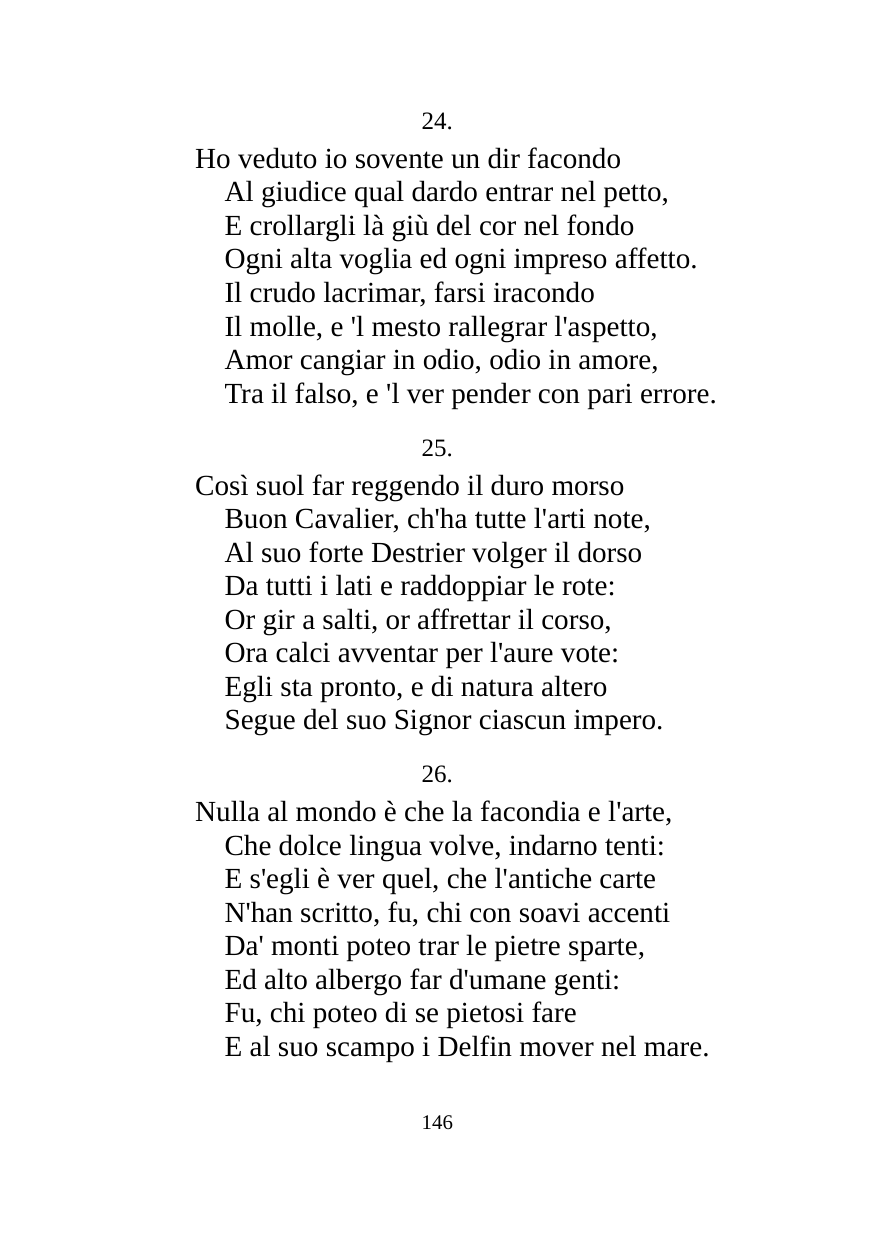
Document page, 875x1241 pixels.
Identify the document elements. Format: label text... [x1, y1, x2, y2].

text Da' monti poteo trar le pietre sparte, [224, 928, 768, 962]
text Ho veduto io sovente un dir facondo [195, 141, 768, 174]
text 26. [106, 759, 768, 788]
text Che dolce lingua volve, indarno tenti: [224, 828, 768, 861]
text Amor cangiar in odio, odio in amore, [224, 342, 768, 376]
text 24. [106, 106, 768, 135]
text Or gir a salti, or affrettar il corso, [224, 602, 768, 635]
text N'han scritto, fu, chi con soavi accenti [224, 895, 768, 928]
text Buon Cavalier, ch'ha tutte l'arti note, [224, 501, 768, 535]
text 25. [106, 433, 768, 462]
text Ora calci avventar per l'aure vote: [224, 635, 768, 669]
text Al suo forte Destrier volger il dorso [224, 535, 768, 568]
text Nulla al mondo è che la facondia e l'arte, [195, 794, 768, 828]
text Al giudice qual dardo entrar nel petto, [224, 174, 768, 208]
text Segue del suo Signor ciascun impero. [224, 702, 768, 736]
text Il crudo lacrimar, farsi iracondo [224, 275, 768, 309]
text E crollargli là giù del cor nel fondo [224, 208, 768, 242]
text Egli sta pronto, e di natura altero [224, 669, 768, 702]
text Da tutti i lati e raddoppiar le rote: [224, 568, 768, 602]
text Il molle, e 'l mesto rallegrar l'aspetto, [224, 309, 768, 342]
text Ogni alta voglia ed ogni impreso affetto. [224, 242, 768, 275]
text E s'egli è ver quel, che l'antiche carte [224, 861, 768, 895]
text Fu, chi poteo di se pietosi fare [224, 996, 768, 1029]
text Così suol far reggendo il duro morso [195, 468, 768, 501]
text E al suo scampo i Delfin mover nel mare. [224, 1029, 768, 1063]
text Tra il falso, e 'l ver pender con pari errore. [224, 376, 768, 409]
text Ed alto albergo far d'umane genti: [224, 962, 768, 996]
